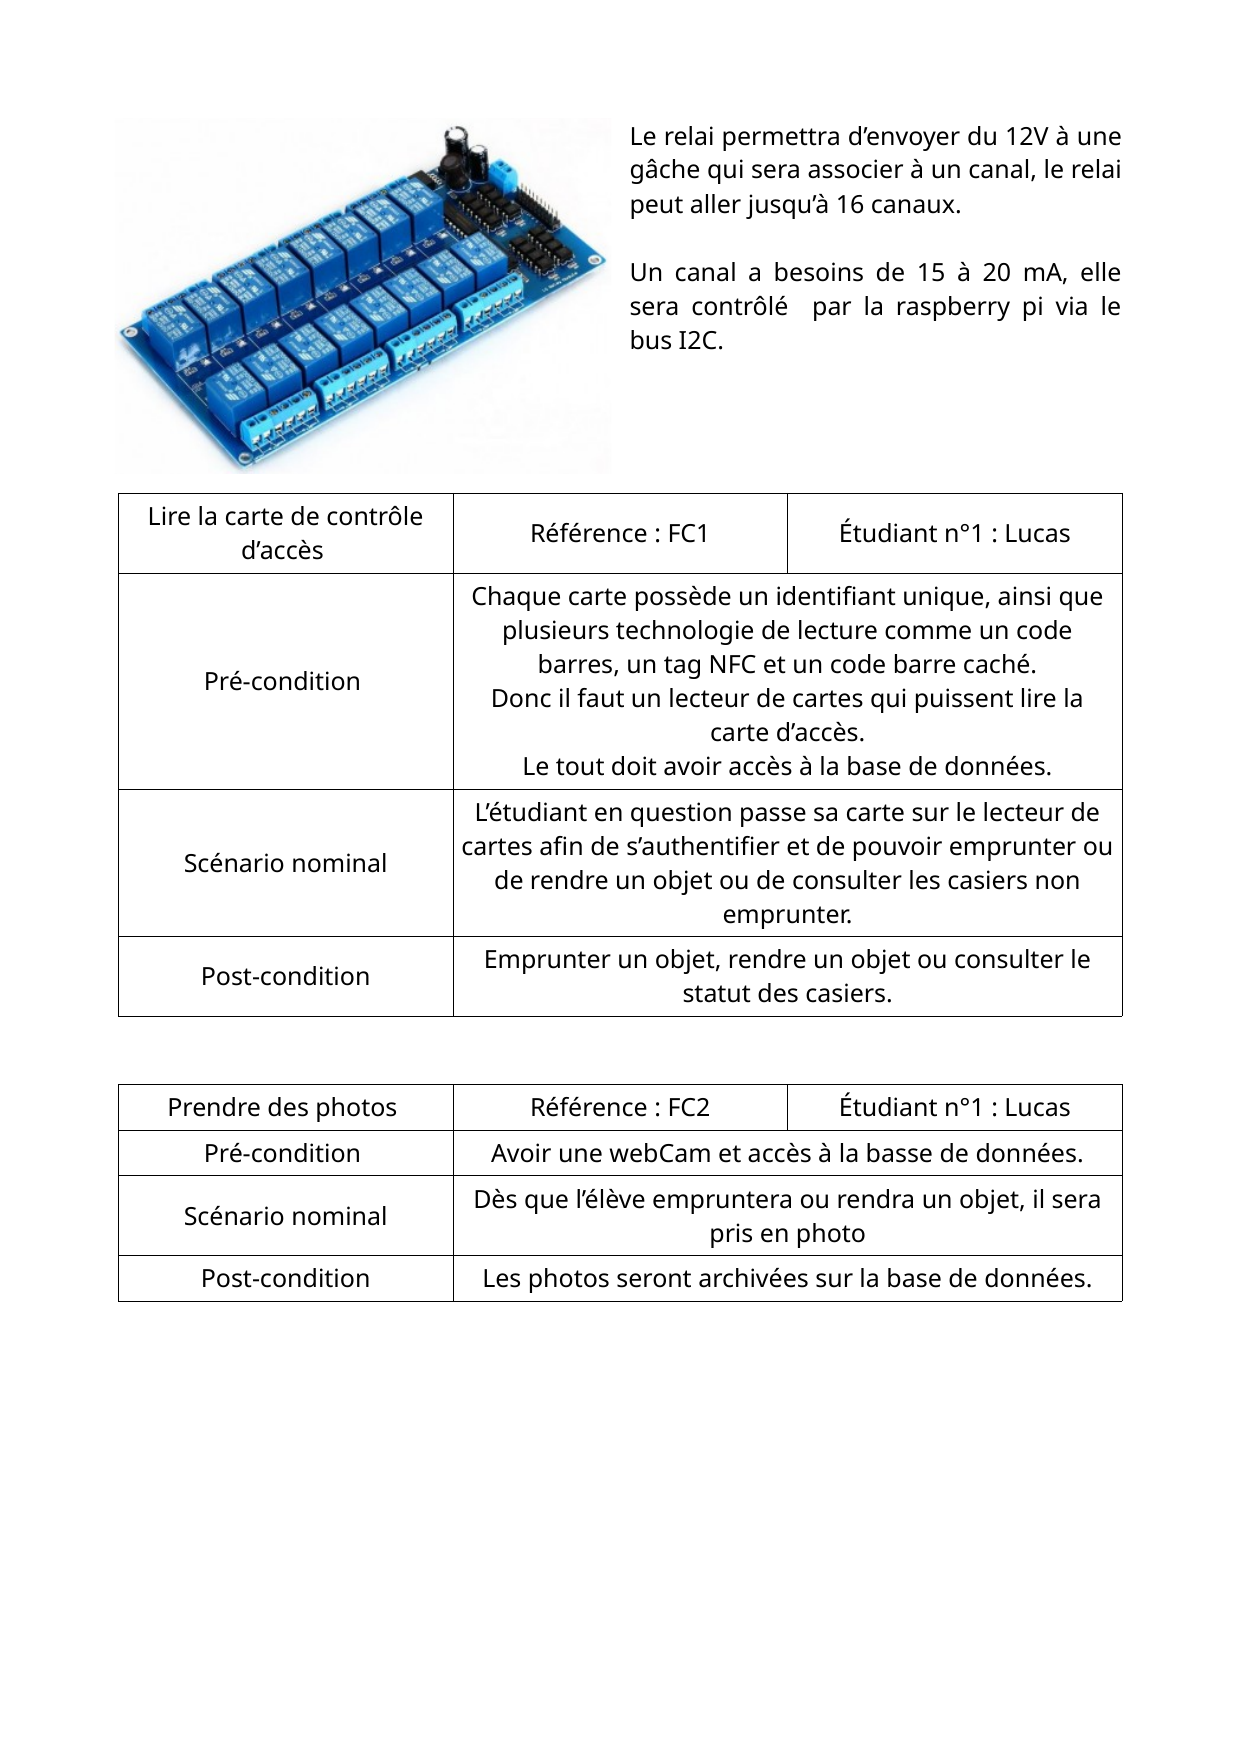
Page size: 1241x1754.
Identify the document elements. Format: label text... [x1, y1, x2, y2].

table_header Lire la carte de contrôle d’accès [119, 494, 453, 572]
table_cell Les photos seront archivées sur la base de données. [454, 1256, 1122, 1301]
picture [114, 118, 612, 474]
table_cell Pré-condition [119, 574, 453, 788]
table_cell Dès que l’élève empruntera ou rendra un objet, il sera pris en photo [454, 1176, 1122, 1255]
table_cell Pré-condition [119, 1131, 453, 1175]
table_cell Post-condition [119, 1256, 453, 1301]
table_cell L’étudiant en question passe sa carte sur le lecteur de cartes afin de s’authentifier et de pouvoir emprunter ou de rendre un objet ou de consulter les casiers non emprunter. [454, 790, 1122, 936]
table_header Étudiant n°1 : Lucas [788, 1085, 1122, 1130]
table_cell Post-condition [119, 937, 453, 1016]
table_header Référence : FC2 [454, 1085, 787, 1130]
table_cell Avoir une webCam et accès à la basse de données. [454, 1131, 1122, 1175]
table_cell Scénario nominal [119, 790, 453, 936]
table_cell Scénario nominal [119, 1176, 453, 1255]
table_header Référence : FC1 [454, 494, 787, 572]
table_cell Emprunter un objet, rendre un objet ou consulter le statut des casiers. [454, 937, 1122, 1016]
table_header Prendre des photos [119, 1085, 453, 1130]
text Un canal a besoins de 15 à 20 mA, elle sera contrôlé par la raspberry pi via le bus I2C. [612, 254, 1122, 357]
table_header Étudiant n°1 : Lucas [788, 494, 1122, 572]
text Le relai permettra d’envoyer du 12V à une gâche qui sera associer à un canal, le relai peut aller jusqu’à 16 canaux. [612, 118, 1122, 220]
table_cell Chaque carte possède un identifiant unique, ainsi que plusieurs technologie de lecture comme un code barres, un tag NFC et un code barre caché. Donc il faut un lecteur de cartes qui puissent lire la carte d’accès. Le tout doit avoir accès à la base de données. [454, 574, 1122, 788]
